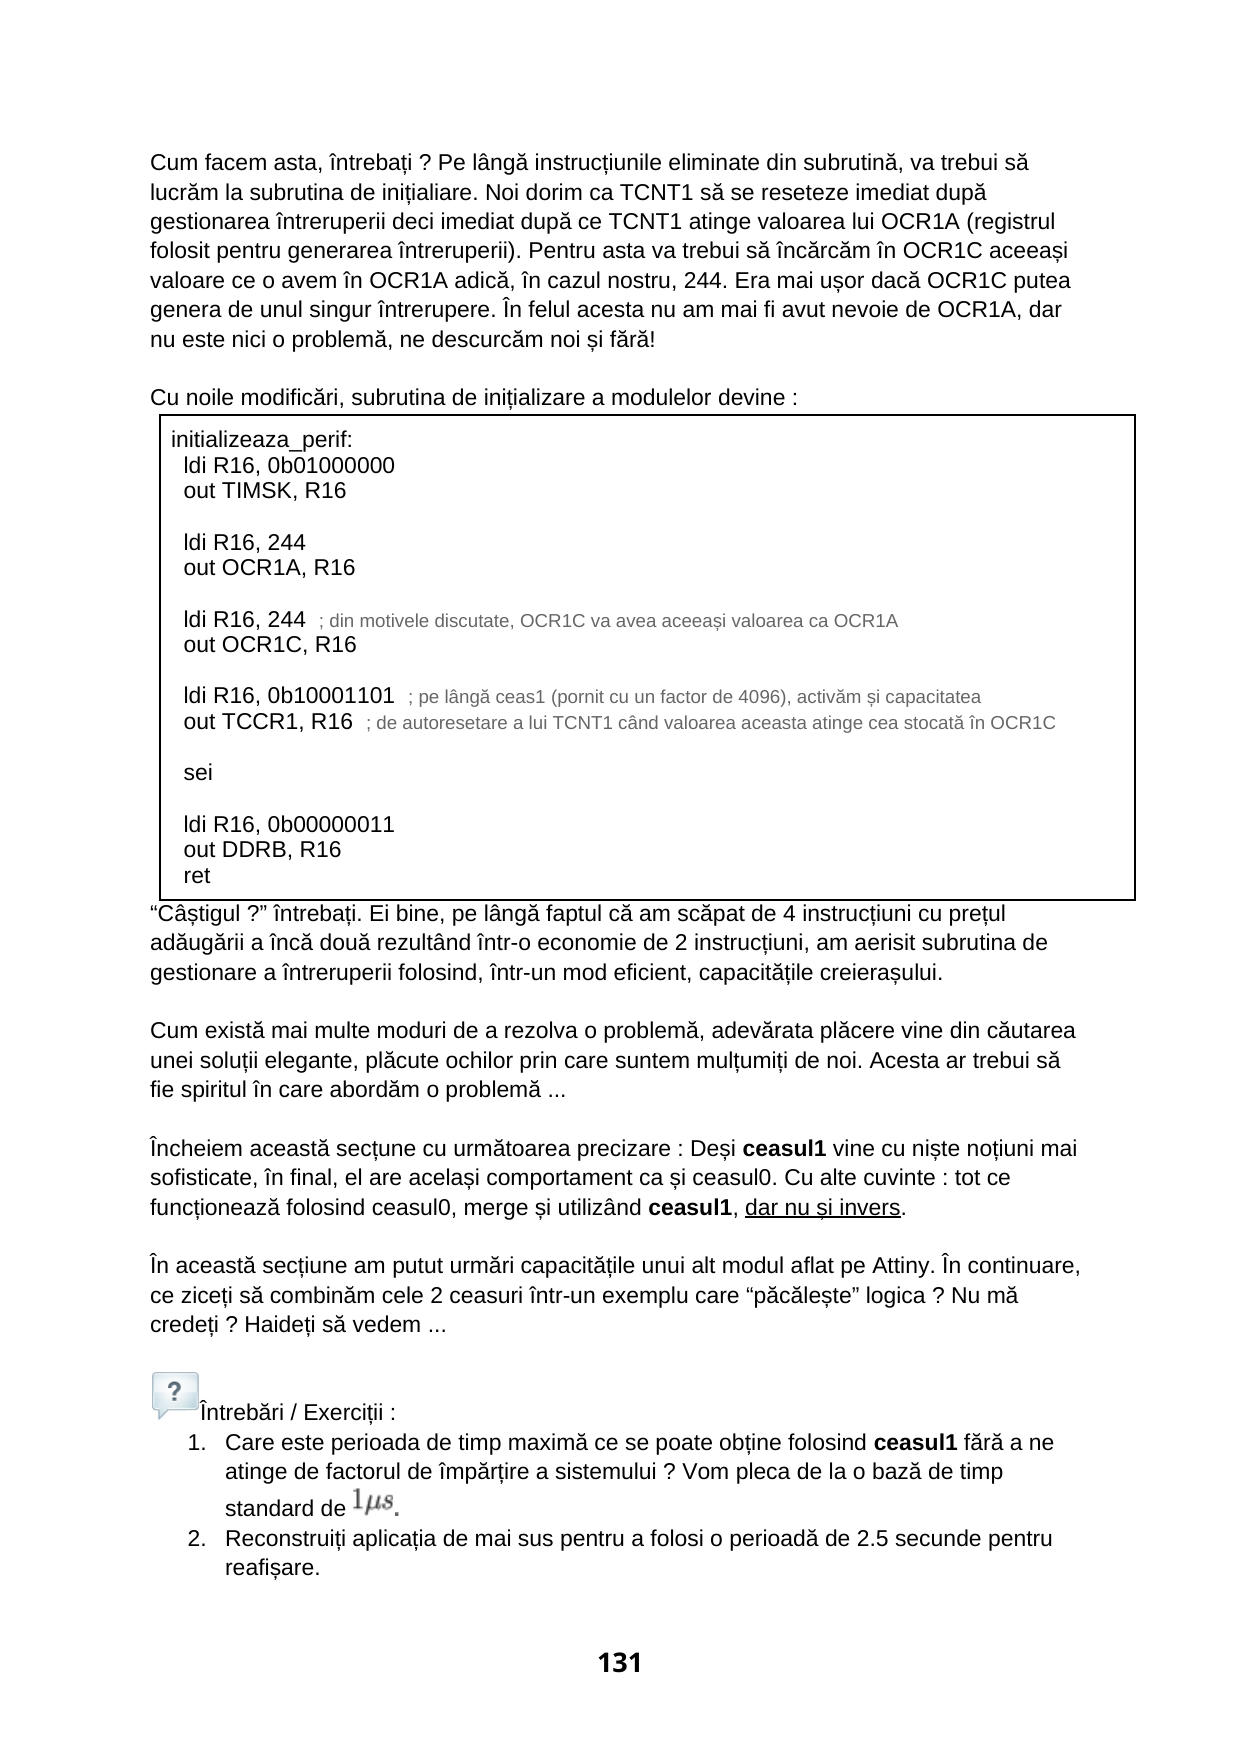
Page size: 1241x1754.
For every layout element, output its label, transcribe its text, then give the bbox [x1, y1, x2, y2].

text Cu noile modificări, subrutina de inițializare a modulelor devine : [150, 385, 1090, 411]
text În această secțiune am putut urmări capacitățile unui alt modul aflat pe Attiny. În continuare, ce ziceți să combinăm cele 2 ceasuri într-un exemplu care “păcălește” logica ? Nu mă credeți ? Haideți să vedem ... [150, 1253, 1090, 1337]
text “Câștigul ?” întrebați. Ei bine, pe lângă faptul că am scăpat de 4 instrucțiuni cu prețul adăugării a încă două rezultând într-o economie de 2 instrucțiuni, am aerisit subrutina de gestionare a întreruperii folosind, într-un mod eficient, capacitățile creierașului. [150, 901, 1090, 985]
text Cum există mai multe moduri de a rezolva o problemă, adevărata plăcere vine din căutarea unei soluții elegante, plăcute ochilor prin care suntem mulțumiți de noi. Acesta ar trebui să fie spiritul în care abordăm o problemă ... [150, 1018, 1090, 1102]
picture [352, 1488, 393, 1517]
text Cum facem asta, întrebați ? Pe lângă instrucțiunile eliminate din subrutină, va trebui să lucrăm la subrutina de inițialiare. Noi dorim ca TCNT1 să se reseteze imediat după gestionarea întreruperii deci imediat după ce TCNT1 atinge valoarea lui OCR1A (registrul folosit pentru generarea întreruperii). Pentru asta va trebui să încărcăm în OCR1C aceeași valoare ce o avem în OCR1A adică, în cazul nostru, 244. Era mai ușor dacă OCR1C putea genera de unul singur întrerupere. În felul acesta nu am mai fi avut nevoie de OCR1A, dar nu este nici o problemă, ne descurcăm noi și fără! [150, 150, 1090, 352]
picture [150, 1370, 200, 1421]
text Încheiem această secțune cu următoarea precizare : Deși ceasul1 vine cu niște noțiuni mai sofisticate, în final, el are același comportament ca și ceasul0. Cu alte cuvinte : tot ce funcționează folosind ceasul0, merge și utilizând ceasul1, dar nu și invers. [150, 1136, 1090, 1220]
table_header initializeaza_perif: ldi R16, 0b01000000 out TIMSK, R16 ldi R16, 244 out OCR1A, R16 ldi R16, 244 ; din motivele discutate, OCR1C va avea aceeași valoarea ca OCR1A out OCR1C, R16 ldi R16, 0b10001101 ; pe lângă ceas1 (pornit cu un factor de 4096), activăm și capacitatea out TCCR1, R16 ; de autoresetare a lui TCNT1 când valoarea aceasta atinge cea stocată în OCR1C sei ldi R16, 0b00000011 out DDRB, R16 ret [161, 416, 1134, 898]
list Care este perioada de timp maximă ce se poate obține folosind ceasul1 fără a ne atinge de factorul de împărțire a sistemului ? Vom pleca de la o bază de timp standard de . [187, 1429, 1090, 1521]
list Reconstruiți aplicația de mai sus pentru a folosi o perioadă de 2.5 secunde pentru reafișare. [187, 1526, 1090, 1581]
text Întrebări / Exerciții : [150, 1396, 1090, 1426]
